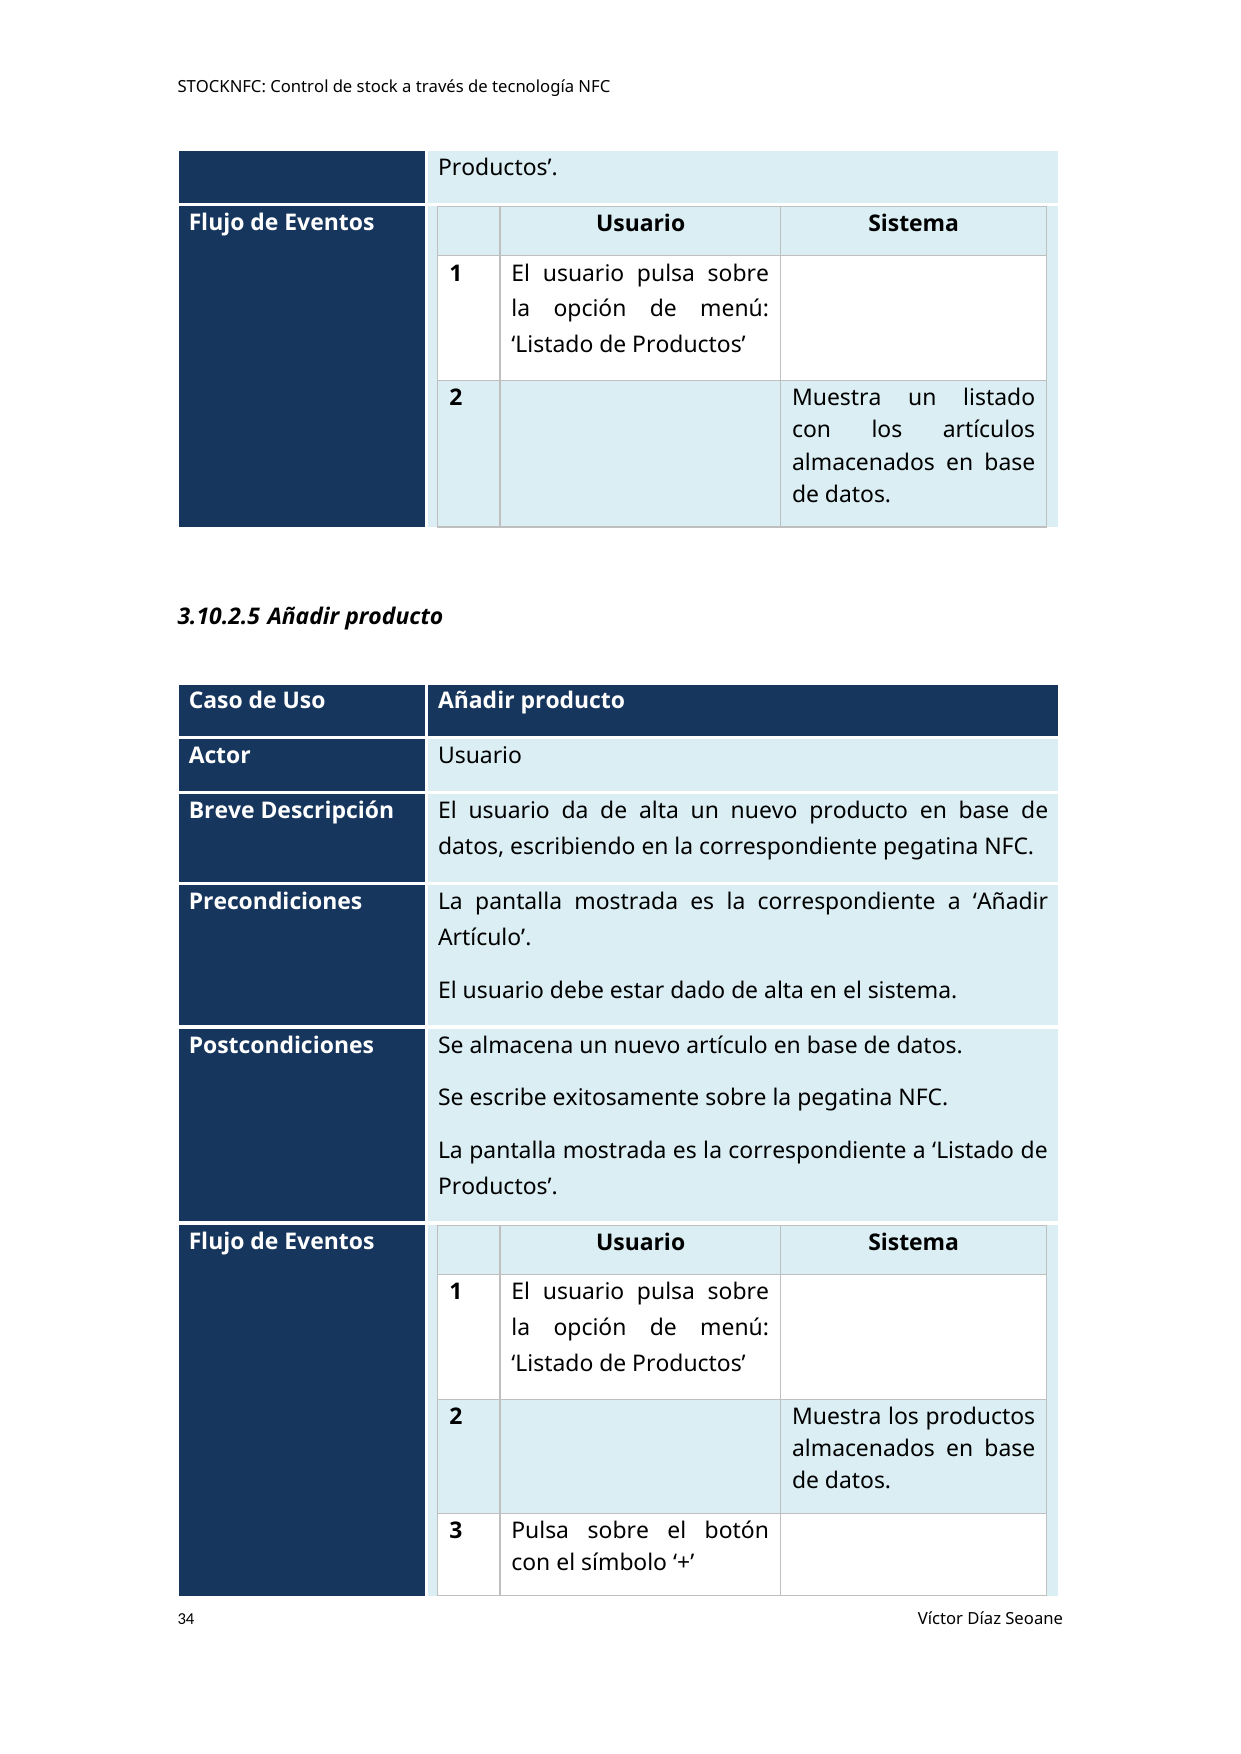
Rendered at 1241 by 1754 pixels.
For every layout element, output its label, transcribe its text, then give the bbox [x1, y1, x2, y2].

table_cell [781, 1514, 1046, 1595]
table_cell La pantalla mostrada es la correspondiente a ‘Añadir Artículo’. El usuario debe estar dado de alta en el sistema. [428, 885, 1058, 1025]
table_cell [428, 206, 437, 527]
table_cell El usuario da de alta un nuevo producto en base de datos, escribiendo en la correspondiente pegatina NFC. [428, 794, 1058, 882]
table_cell [428, 1225, 437, 1596]
table_header Caso de Uso [179, 685, 425, 736]
table_cell Precondiciones [179, 885, 425, 1025]
table_cell Usuario [428, 739, 1058, 791]
table_cell 2 [438, 381, 499, 526]
table_cell [1047, 206, 1058, 527]
table_cell Actor [179, 739, 425, 791]
subtitle Añadir producto [177, 600, 1063, 632]
table_cell [179, 151, 425, 203]
table_cell 2 [438, 1400, 499, 1513]
table_cell [501, 1400, 780, 1513]
table_cell 1 [438, 256, 499, 380]
table_cell Flujo de Eventos [179, 206, 425, 527]
table_header Añadir producto [428, 685, 1058, 736]
table_cell Breve Descripción [179, 794, 425, 882]
table_header Sistema [781, 1226, 1046, 1274]
table_cell Flujo de Eventos [179, 1225, 425, 1596]
table_header Usuario [501, 1226, 780, 1274]
table_cell [781, 256, 1046, 380]
table_cell Muestra un listado con los artículos almacenados en base de datos. [781, 381, 1046, 526]
table_cell [1047, 1225, 1058, 1596]
table_cell Muestra los productos almacenados en base de datos. [781, 1400, 1046, 1513]
table_cell Productos’. [428, 151, 1058, 203]
table_header Sistema [781, 207, 1046, 255]
table_header Usuario [501, 207, 780, 255]
table_cell El usuario pulsa sobre la opción de menú: ‘Listado de Productos’ [501, 256, 780, 380]
table_cell 1 [438, 1275, 499, 1399]
table_cell Se almacena un nuevo artículo en base de datos. Se escribe exitosamente sobre la pegatina NFC. La pantalla mostrada es la correspondiente a ‘Listado de Productos’. [428, 1029, 1058, 1221]
table_cell Postcondiciones [179, 1029, 425, 1221]
table_cell [501, 381, 780, 526]
table_cell [781, 1275, 1046, 1399]
table_cell Pulsa sobre el botón con el símbolo ‘+’ [501, 1514, 780, 1595]
table_cell 3 [438, 1514, 499, 1595]
table_cell El usuario pulsa sobre la opción de menú: ‘Listado de Productos’ [501, 1275, 780, 1399]
table_header [438, 207, 499, 255]
table_header [438, 1226, 499, 1274]
